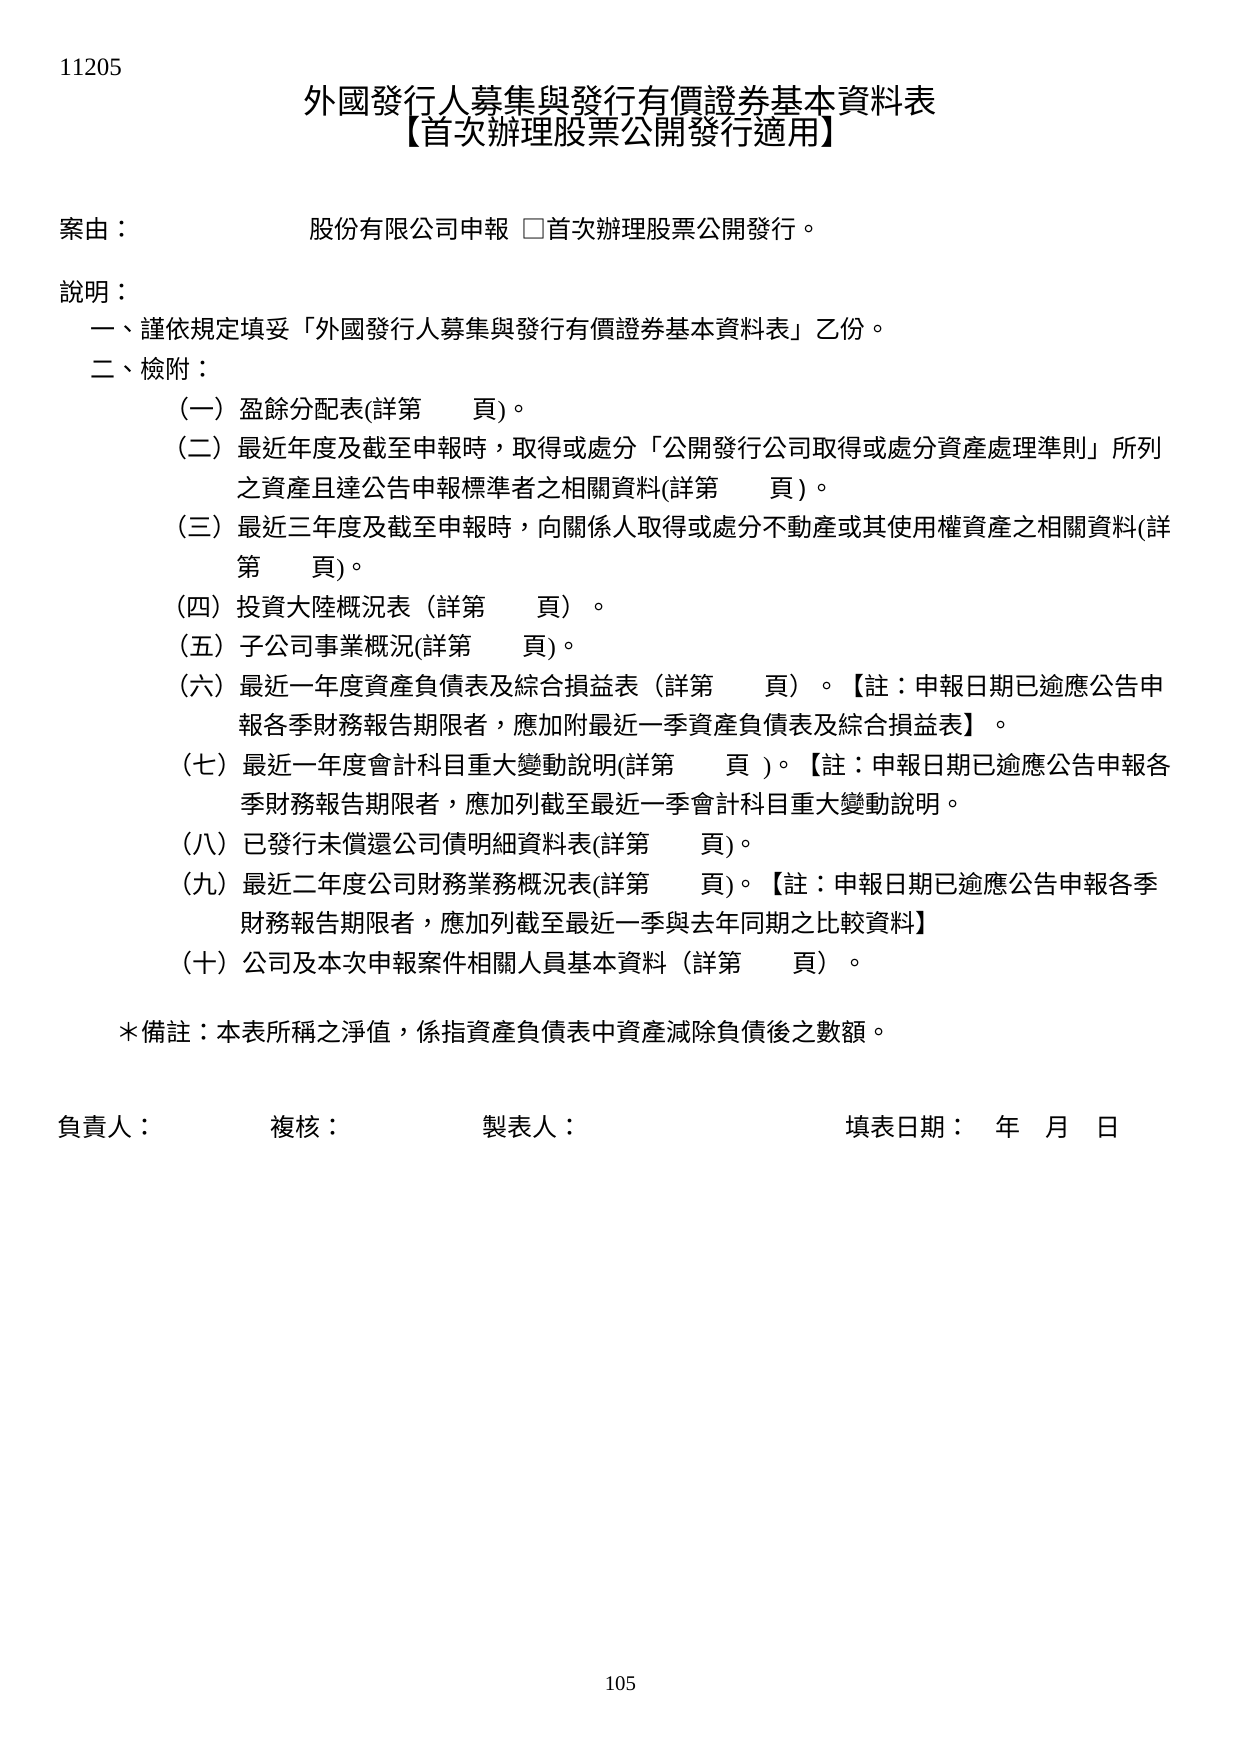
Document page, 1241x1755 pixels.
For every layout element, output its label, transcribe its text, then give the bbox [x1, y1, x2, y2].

text （八）已發行未償還公司債明細資料表(詳第 頁)。 [167, 822, 1181, 861]
text 一、謹依規定填妥「外國發行人募集與發行有價證券基本資料表」乙份。 [59, 307, 1181, 347]
text 案由： 股份有限公司申報 □首次辦理股票公開發行。 [59, 213, 1181, 245]
text （二）最近年度及截至申報時，取得或處分「公開發行公司取得或處分資產處理準則」所列之資產且達公告申報標準者之相關資料(詳第 頁)。 [162, 426, 1181, 505]
text ＊備註：本表所稱之淨值，係指資產負債表中資產減除負債後之數額。 [116, 1011, 1181, 1049]
text 負責人： 複核： 製表人： 填表日期： 年 月 日 [58, 1111, 1181, 1143]
text 【首次辦理股票公開發行適用】 [59, 120, 1181, 151]
text （七）最近一年度會計科目重大變動說明(詳第 頁 )。【註：申報日期已逾應公告申報各季財務報告期限者，應加列截至最近一季會計科目重大變動說明。 [167, 743, 1181, 822]
text （十）公司及本次申報案件相關人員基本資料（詳第 頁）。 [167, 941, 1181, 980]
text （四）投資大陸概況表（詳第 頁）。 [161, 584, 1181, 624]
text （五）子公司事業概況(詳第 頁)。 [164, 624, 1181, 663]
text （九）最近二年度公司財務業務概況表(詳第 頁)。【註：申報日期已逾應公告申報各季財務報告期限者，應加列截至最近一季與去年同期之比較資料】 [167, 861, 1181, 941]
text 二、檢附： [59, 347, 1181, 386]
text （六）最近一年度資產負債表及綜合損益表（詳第 頁）。【註：申報日期已逾應公告申報各季財務報告期限者，應加附最近一季資產負債表及綜合損益表】。 [164, 663, 1181, 743]
text 外國發行人募集與發行有價證券基本資料表 [59, 88, 1181, 120]
text （三）最近三年度及截至申報時，向關係人取得或處分不動產或其使用權資產之相關資料(詳第 頁)。 [162, 505, 1181, 584]
text （一）盈餘分配表(詳第 頁)。 [164, 386, 1181, 426]
text 說明： [59, 276, 1181, 307]
